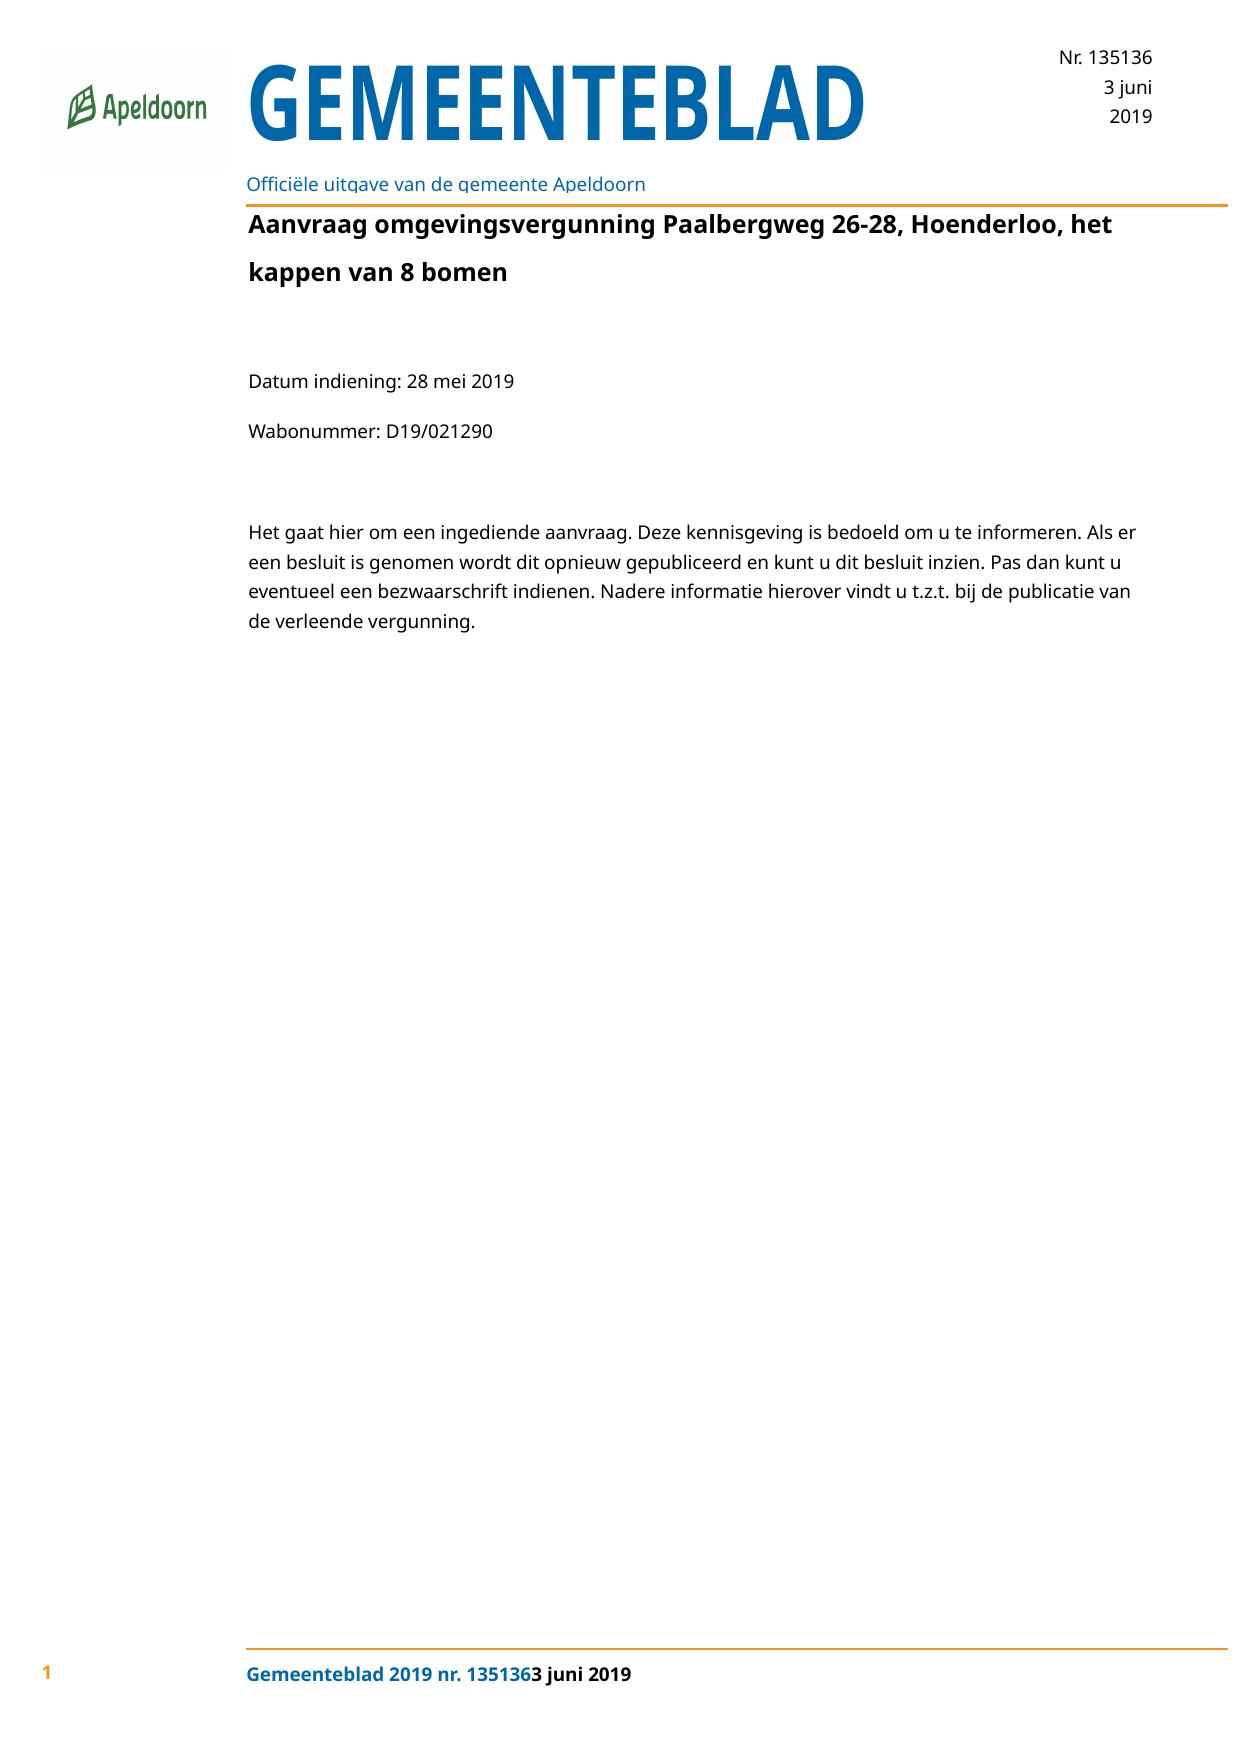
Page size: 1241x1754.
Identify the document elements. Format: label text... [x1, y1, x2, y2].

text Aanvraag omgevingsvergunning Paalbergweg 26-28, Hoenderloo, het kappen van 8 bomen [248, 207, 1152, 288]
picture [41, 47, 231, 172]
text Datum indiening: 28 mei 2019 [248, 368, 1152, 394]
text Het gaat hier om een ingediende aanvraag. Deze kennisgeving is bedoeld om u te informeren. Als er een besluit is genomen wordt dit opnieuw gepubliceerd en kunt u dit besluit inzien. Pas dan kunt u eventueel een bezwaarschrift indienen. Nadere informatie hierover vindt u t.z.t. bij de publicatie van de verleende vergunning. [248, 519, 1152, 634]
text Wabonummer: D19/021290 [248, 419, 1152, 444]
